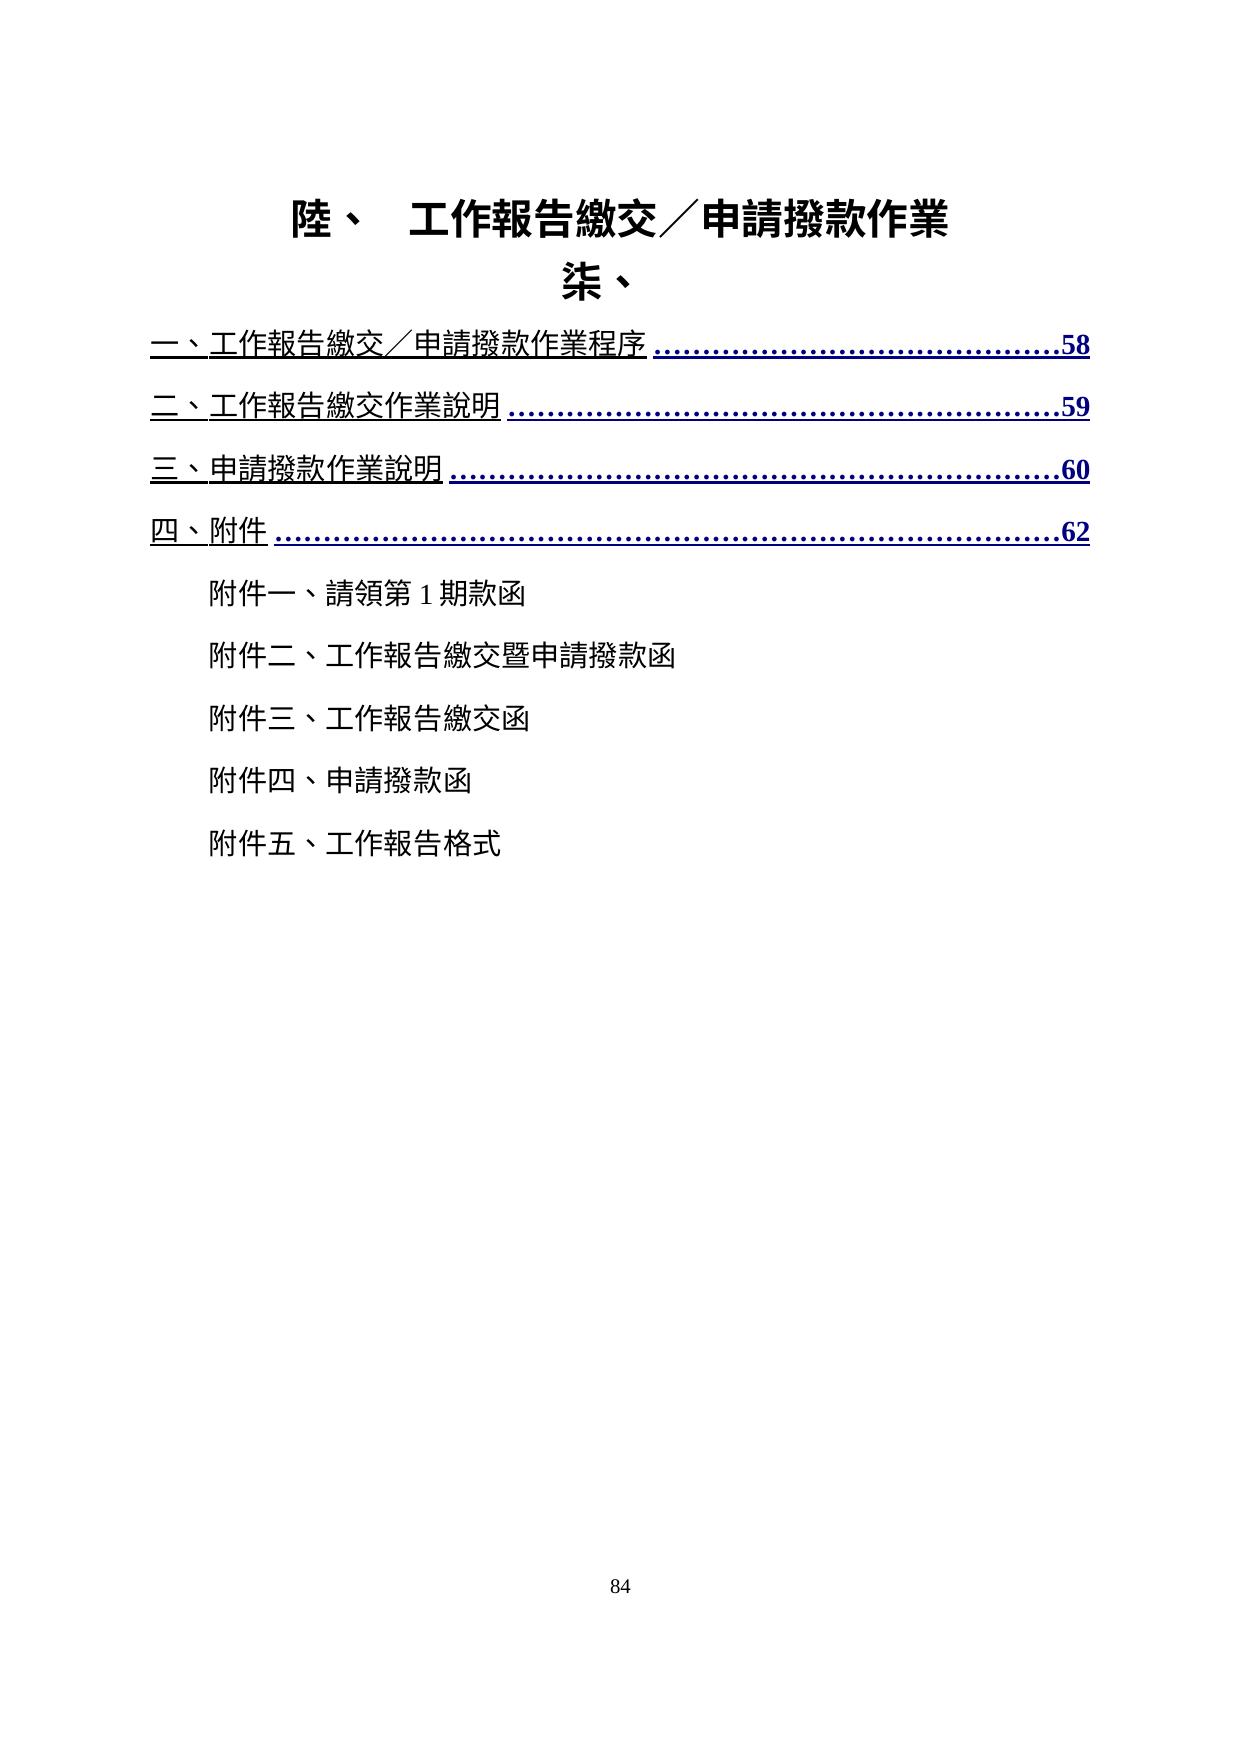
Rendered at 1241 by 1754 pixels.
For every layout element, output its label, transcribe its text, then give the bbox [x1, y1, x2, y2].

text 附件三、工作報告繳交函 [209, 675, 1090, 737]
text 一、 工作報告繳交／申請撥款作業程序 ……………………………………58 [150, 300, 1090, 362]
text 四、 附件 ………………………………………………………………………62 [150, 487, 1090, 550]
text 二、 工作報告繳交作業說明 …………………………………………………59 [150, 362, 1090, 425]
text 三、 申請撥款作業說明 ………………………………………………………60 [150, 425, 1090, 487]
text 附件四、申請撥款函 [209, 737, 1090, 800]
text 附件五、工作報告格式 [209, 800, 1090, 862]
text 附件一、請領第1期款函 [209, 550, 1090, 612]
subtitle 工作報告繳交／申請撥款作業 [150, 175, 1090, 237]
text 附件二、工作報告繳交暨申請撥款函 [209, 612, 1090, 675]
